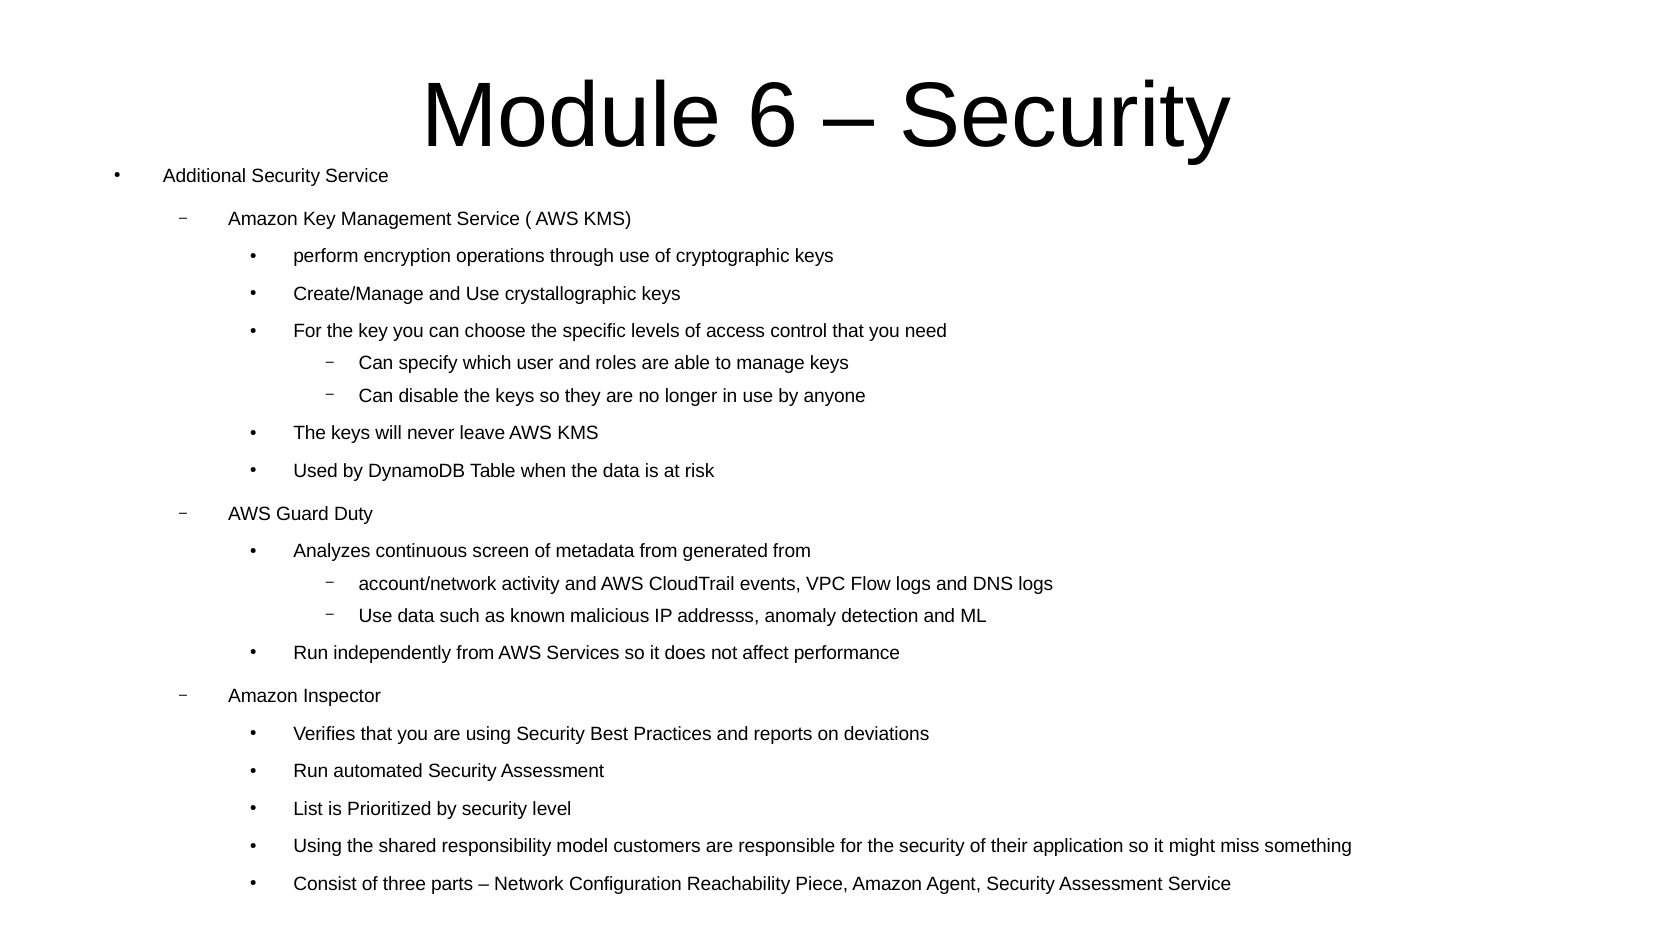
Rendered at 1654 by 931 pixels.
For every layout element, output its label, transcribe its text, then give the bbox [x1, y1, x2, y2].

list Additional Security Service Amazon Key Management Service ( AWS KMS) perform encryption operations through use of cryptographic keys Create/Manage and Use crystallographic keys For the key you can choose the specific levels of access control that you need Can specify which user and roles are able to manage keys Can disable the keys so they are no longer in use by anyone The keys will never leave AWS KMS Used by DynamoDB Table when the data is at risk AWS Guard Duty Analyzes continuous screen of metadata from generated from account/network activity and AWS CloudTrail events, VPC Flow logs and DNS logs Use data such as known malicious IP addresss, anomaly detection and ML Run independently from AWS Services so it does not affect performance Amazon Inspector Verifies that you are using Security Best Practices and reports on deviations Run automated Security Assessment List is Prioritized by security level Using the shared responsibility model customers are responsible for the security of their application so it might miss something Consist of three parts – Network Configuration Reachability Piece, Amazon Agent, Security Assessment Service [97, 165, 1636, 901]
title Module 6 – Security [82, 37, 1571, 193]
